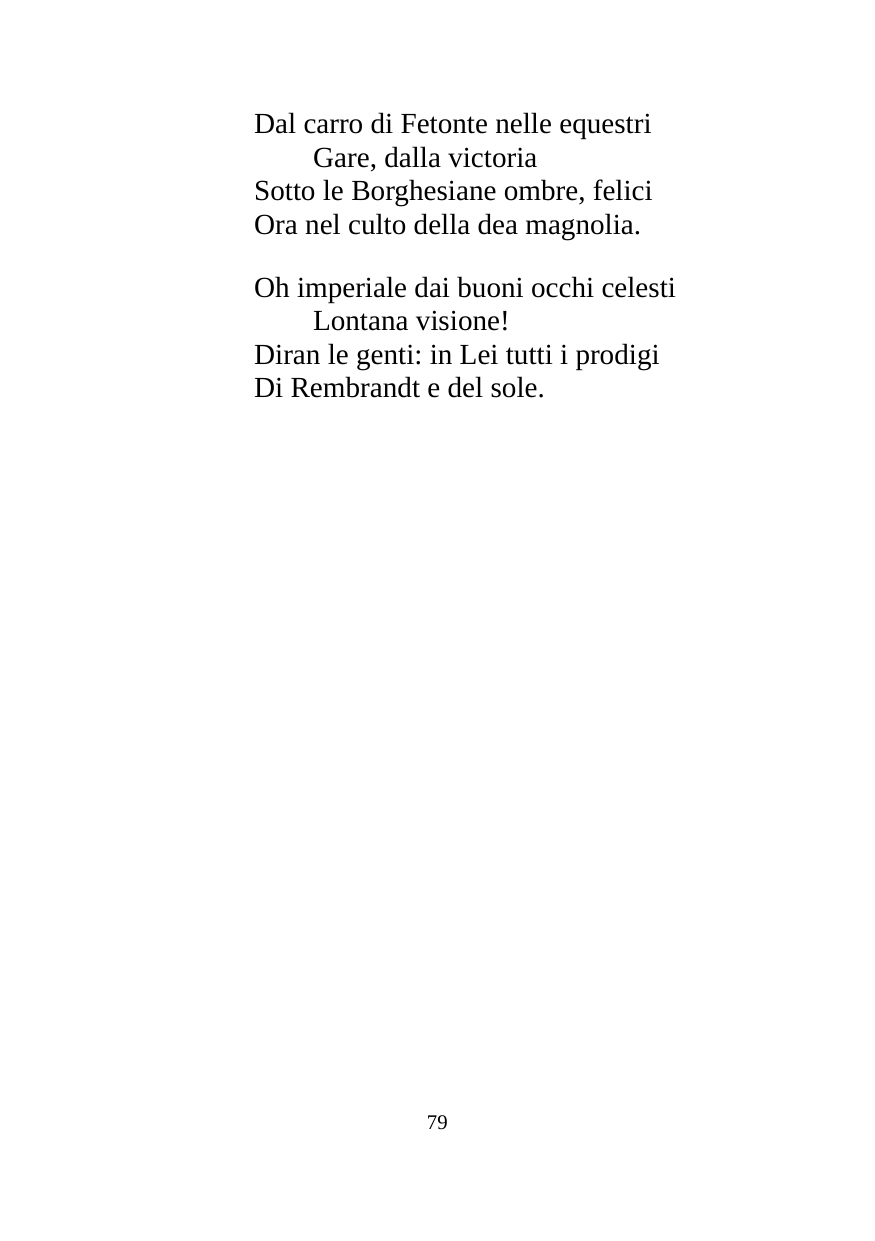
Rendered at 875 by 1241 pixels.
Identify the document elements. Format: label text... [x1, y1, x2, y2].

text Diran le genti: in Lei tutti i prodigi [254, 337, 768, 371]
text Ora nel culto della dea magnolia. [254, 207, 768, 240]
text Gare, dalla victoria [254, 140, 768, 173]
text Oh imperiale dai buoni occhi celesti [254, 270, 768, 303]
text Sotto le Borghesiane ombre, felici [254, 173, 768, 207]
text Di Rembrandt e del sole. [254, 371, 768, 404]
text Dal carro di Fetonte nelle equestri [254, 106, 768, 140]
text Lontana visione! [254, 303, 768, 337]
